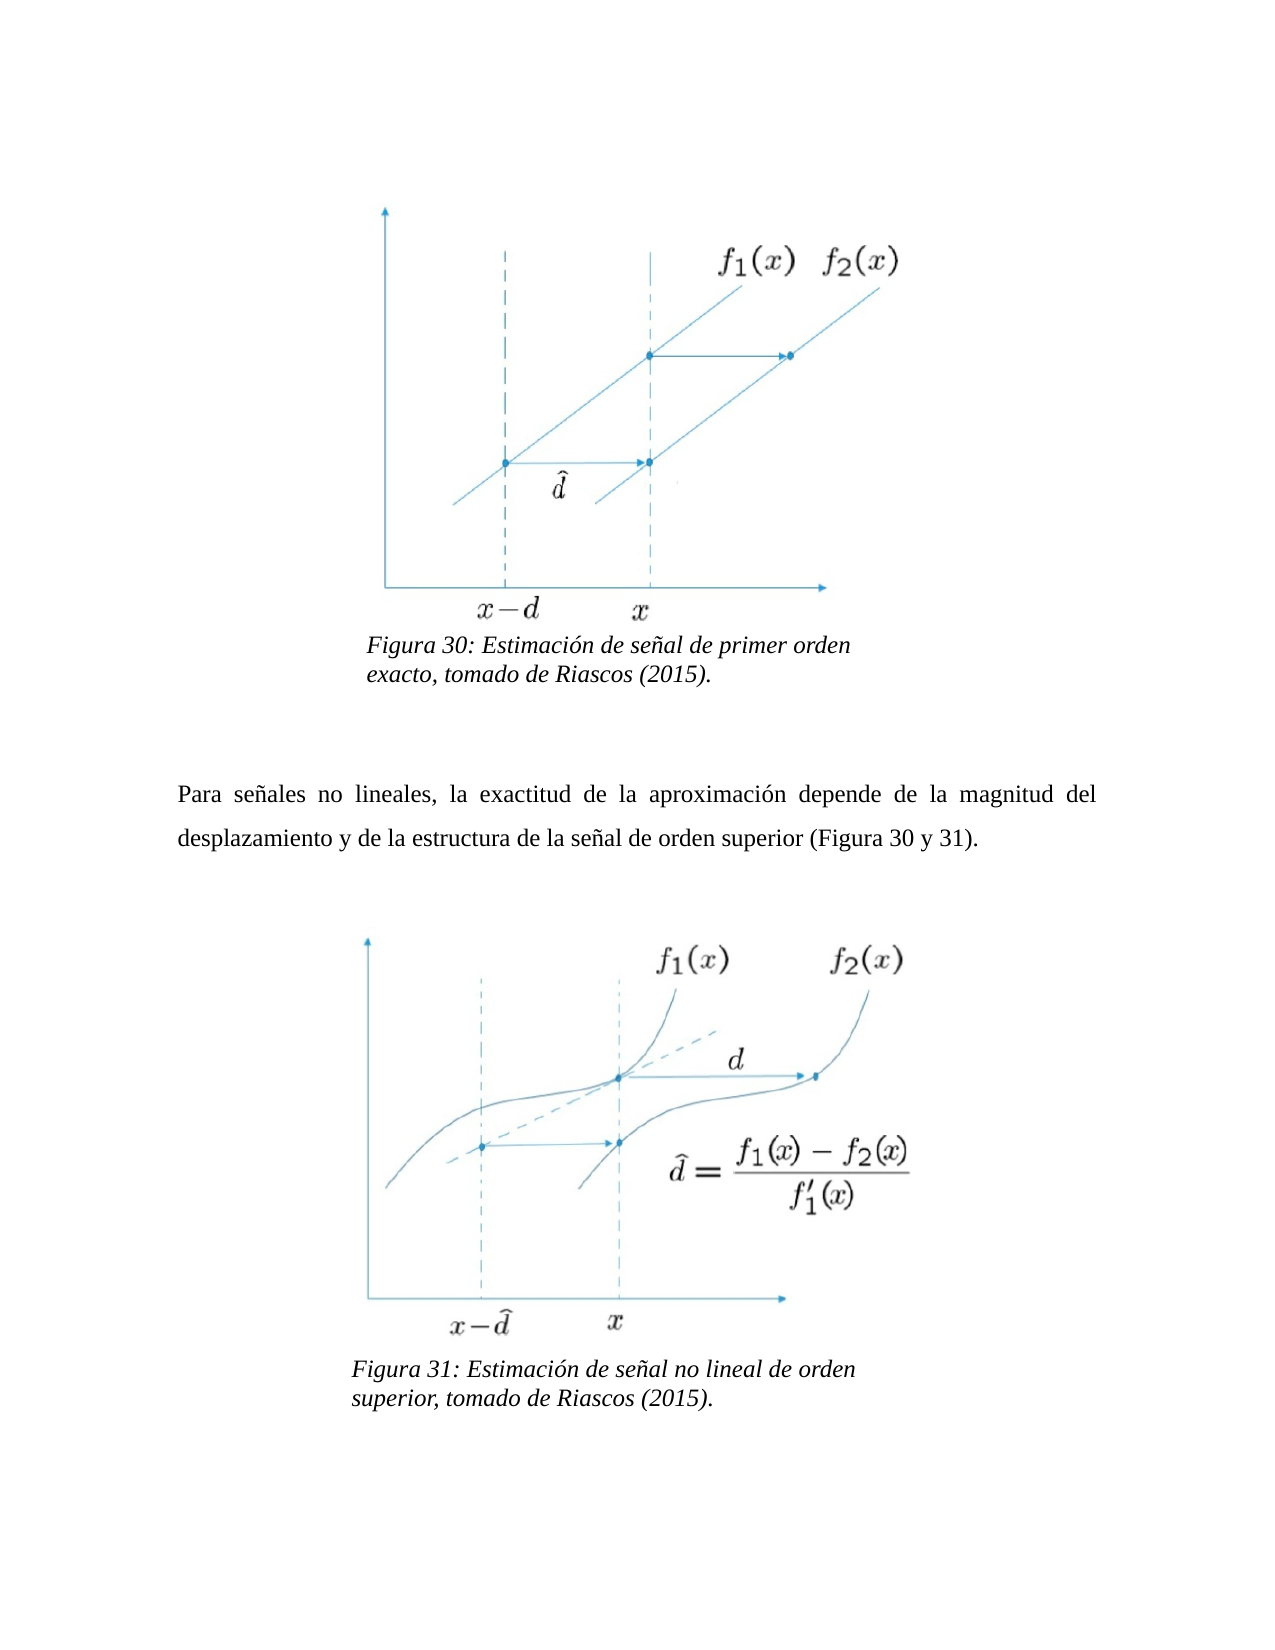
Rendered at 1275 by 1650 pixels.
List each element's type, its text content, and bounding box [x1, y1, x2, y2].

picture [366, 189, 903, 625]
text Para señales no lineales, la exactitud de la aproximación depende de la magnitud del desplazamiento y de la estructura de la señal de orden superior (Figura 30 y 31). [177, 779, 1098, 851]
text Figura 30: Estimación de señal de primer orden exacto, tomado de Riascos (2015). [366, 625, 902, 688]
picture [351, 921, 924, 1350]
text Figura 31: Estimación de señal no lineal de orden superior, tomado de Riascos (2015). [351, 1350, 924, 1412]
